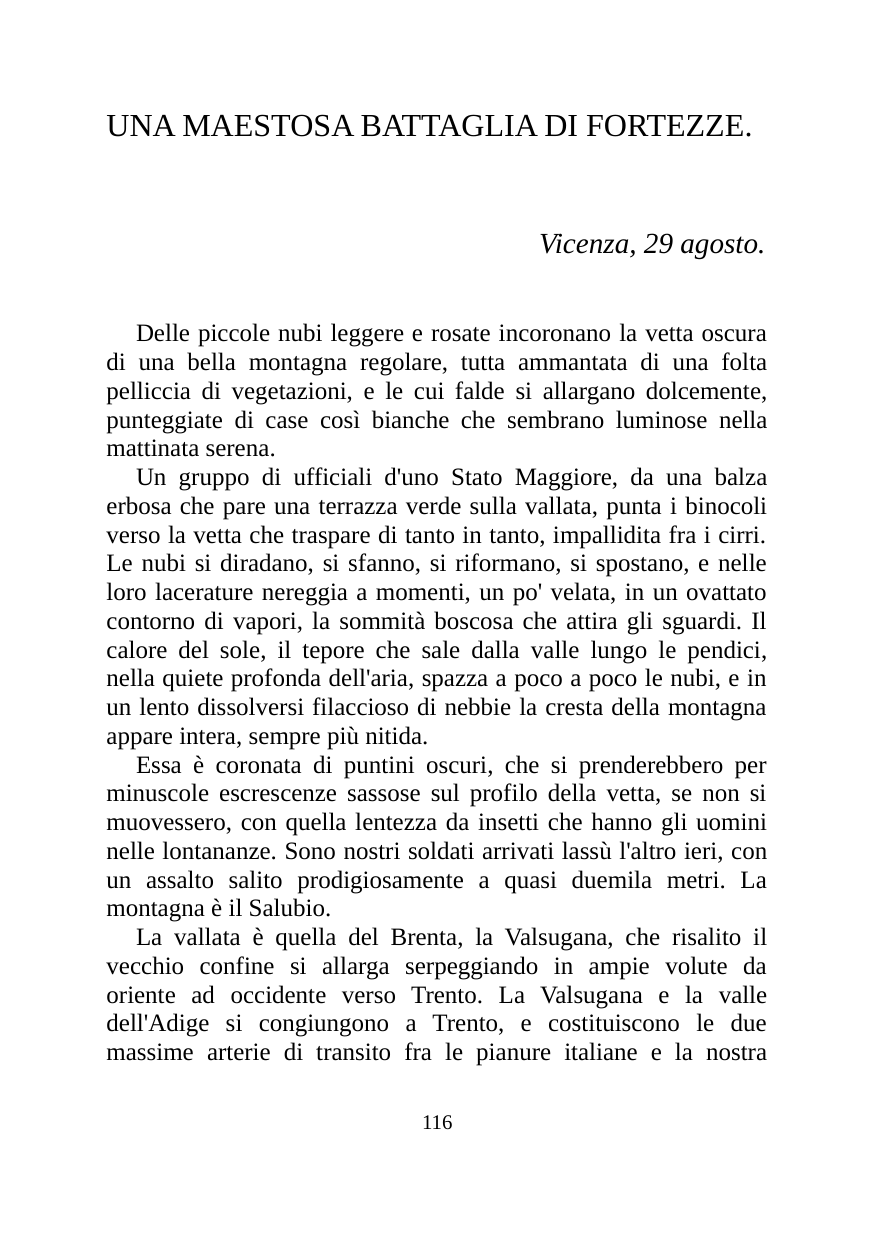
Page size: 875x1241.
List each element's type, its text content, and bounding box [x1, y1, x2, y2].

text Delle piccole nubi leggere e rosate incoronano la vetta oscura di una bella montagna regolare, tutta ammantata di una folta pelliccia di vegetazioni, e le cui falde si allargano dolcemente, punteggiate di case così bianche che sembrano luminose nella mattinata serena. [106, 318, 768, 462]
text Un gruppo di ufficiali d'uno Stato Maggiore, da una balza erbosa che pare una terrazza verde sulla vallata, punta i binocoli verso la vetta che traspare di tanto in tanto, impallidita fra i cirri. Le nubi si diradano, si sfanno, si riformano, si spostano, e nelle loro lacerature nereggia a momenti, un po' velata, in un ovattato contorno di vapori, la sommità boscosa che attira gli sguardi. Il calore del sole, il tepore che sale dalla valle lungo le pendici, nella quiete profonda dell'aria, spazza a poco a poco le nubi, e in un lento dissolversi filaccioso di nebbie la cresta della montagna appare intera, sempre più nitida. [106, 462, 768, 750]
subtitle UNA MAESTOSA BATTAGLIA DI FORTEZZE. [106, 106, 768, 143]
text Essa è coronata di puntini oscuri, che si prenderebbero per minuscole escrescenze sassose sul profilo della vetta, se non si muovessero, con quella lentezza da insetti che hanno gli uomini nelle lontananze. Sono nostri soldati arrivati lassù l'altro ieri, con un assalto salito prodigiosamente a quasi duemila metri. La montagna è il Salubio. [106, 750, 768, 922]
text La vallata è quella del Brenta, la Valsugana, che risalito il vecchio confine si allarga serpeggiando in ampie volute da oriente ad occidente verso Trento. La Valsugana e la valle dell'Adige si congiungono a Trento, e costituiscono le due massime arterie di transito fra le pianure italiane e la nostra [106, 922, 768, 1066]
text Vicenza, 29 agosto. [106, 226, 768, 259]
